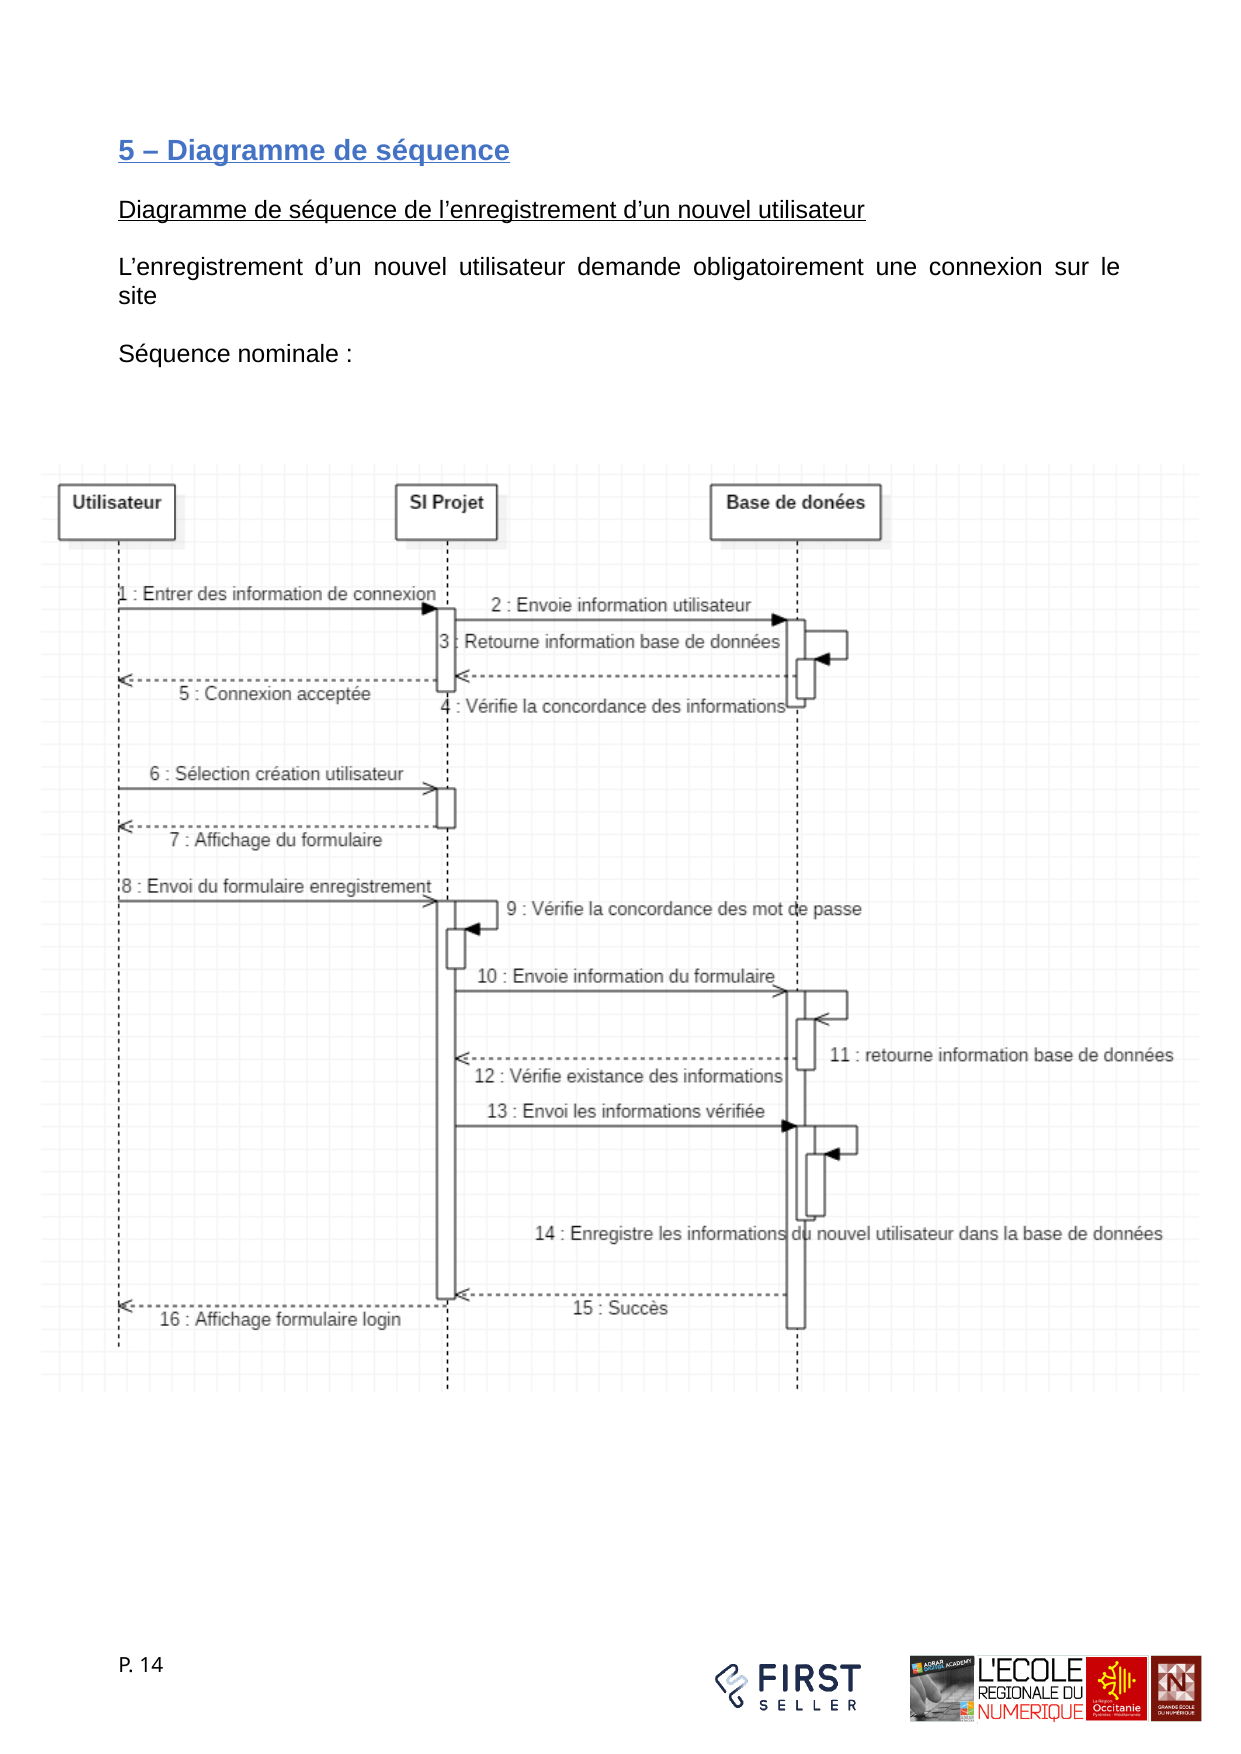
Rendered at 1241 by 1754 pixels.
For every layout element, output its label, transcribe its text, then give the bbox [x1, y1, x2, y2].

text Diagramme de séquence de l’enregistrement d’un nouvel utilisateur [118, 195, 1122, 223]
text Séquence nominale : [118, 338, 1122, 367]
subtitle 5 – Diagramme de séquence [118, 132, 1122, 166]
text L’enregistrement d’un nouvel utilisateur demande obligatoirement une connexion sur le site [118, 252, 1122, 310]
